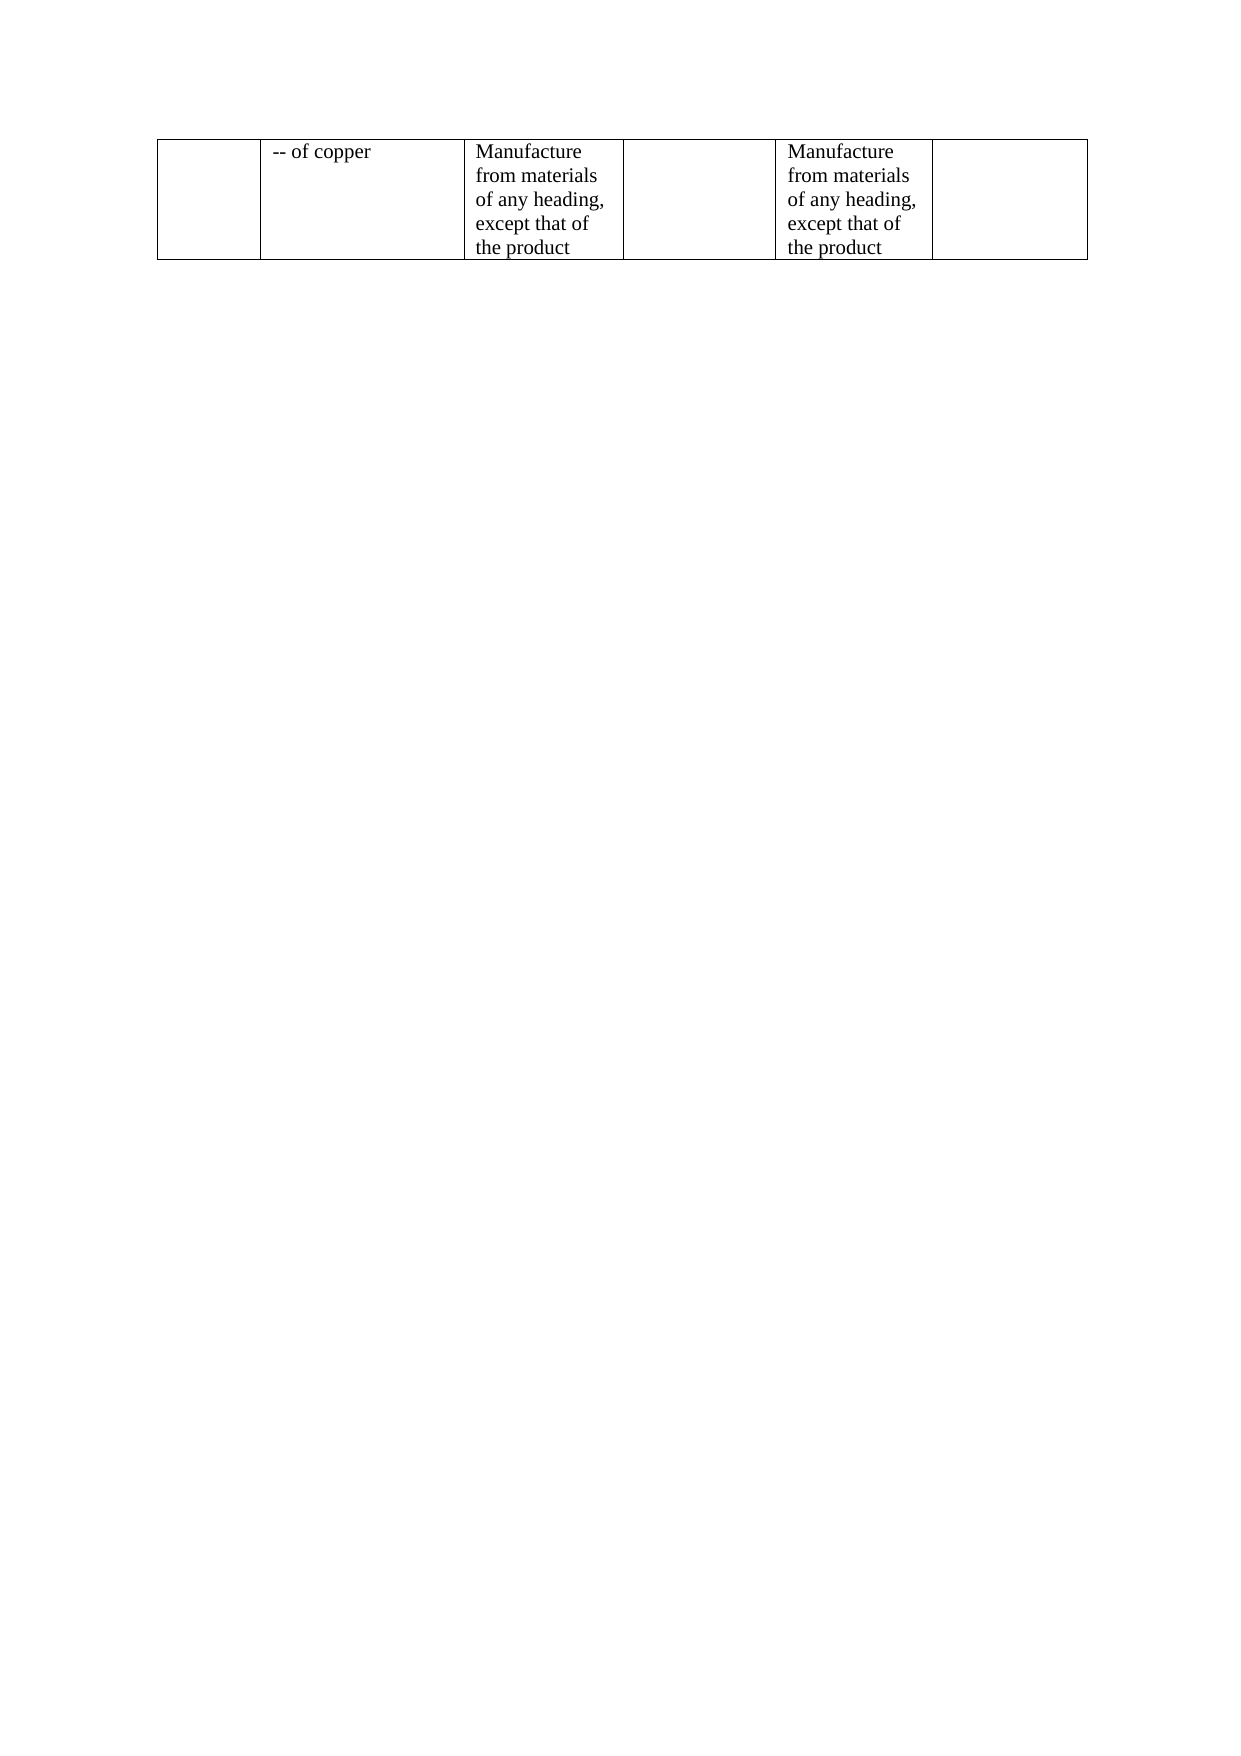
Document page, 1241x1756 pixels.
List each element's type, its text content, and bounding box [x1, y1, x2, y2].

table_cell Manufacture from materials of any heading, except that of the product [776, 140, 932, 259]
table_cell [624, 140, 775, 259]
table_cell [933, 140, 1087, 259]
table_cell [158, 140, 260, 259]
table_cell Manufacture from materials of any heading, except that of the product [465, 140, 623, 259]
table_cell -- of copper [261, 140, 464, 259]
